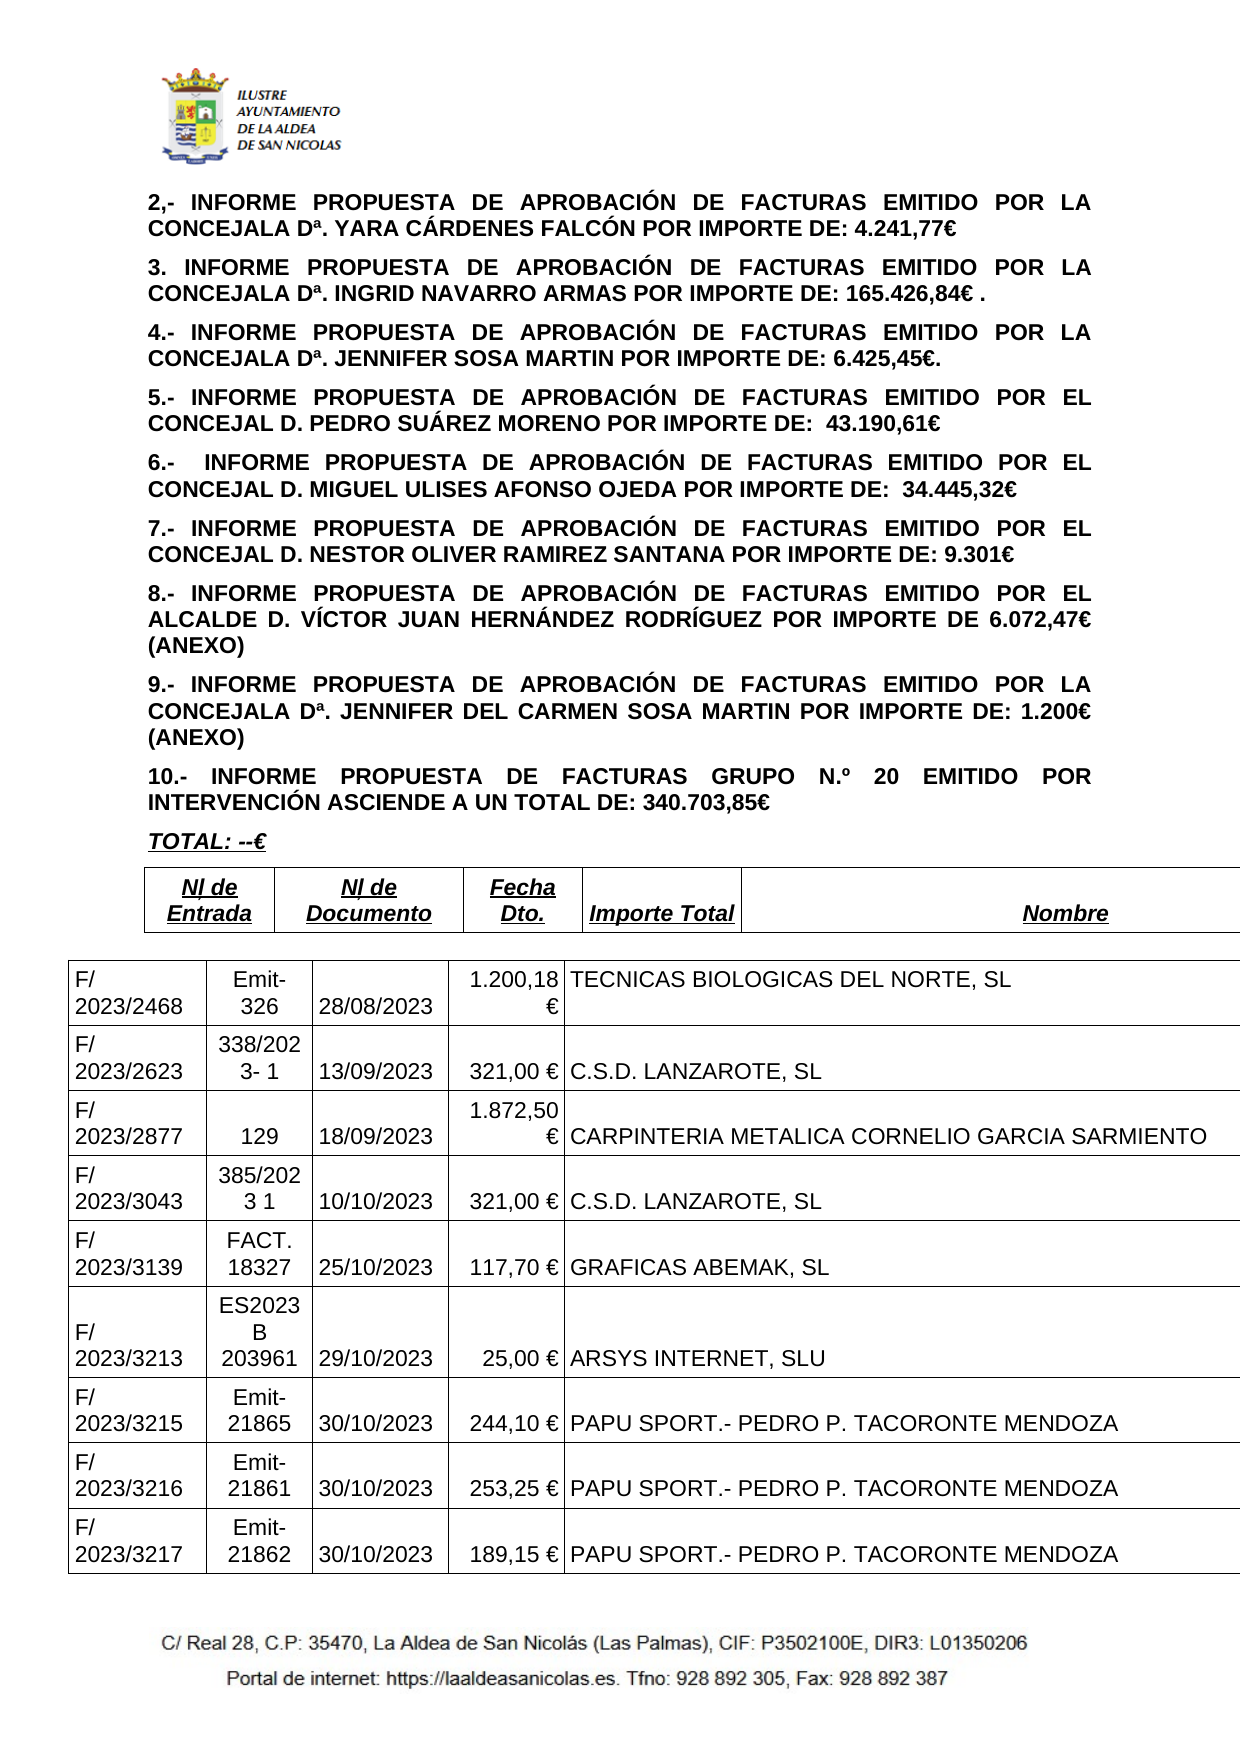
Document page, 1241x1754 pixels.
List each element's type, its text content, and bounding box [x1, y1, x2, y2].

table_cell 338/2023- 1 [207, 1026, 312, 1090]
table_cell FACT. 18327 [207, 1221, 312, 1286]
table_cell 129 [207, 1091, 312, 1155]
table_cell 30/10/2023 [313, 1509, 448, 1573]
table_header 28/08/2023 [313, 961, 448, 1025]
table_cell Emit- 21865 [207, 1378, 312, 1442]
table_cell ES2023B 203961 [207, 1287, 312, 1377]
picture [148, 60, 357, 172]
table_header Importe Total [583, 868, 741, 932]
table_header Emit- 326 [207, 961, 312, 1025]
table_cell 321,00 € [449, 1026, 564, 1090]
table_cell 385/2023 1 [207, 1156, 312, 1220]
text 6.- INFORME PROPUESTA DE APROBACIÓN DE FACTURAS EMITIDO POR EL CONCEJAL D. MIGUEL ULISES AFONSO OJEDA POR IMPORTE DE: 34.445,32€ [148, 449, 1093, 502]
table_cell PAPU SPORT.- PEDRO P. TACORONTE MENDOZA [565, 1509, 1240, 1573]
text 2,- INFORME PROPUESTA DE APROBACIÓN DE FACTURAS EMITIDO POR LA CONCEJALA Dª. YARA CÁRDENES FALCÓN POR IMPORTE DE: 4.241,77€ [148, 188, 1093, 241]
text 4.- INFORME PROPUESTA DE APROBACIÓN DE FACTURAS EMITIDO POR LA CONCEJALA Dª. JENNIFER SOSA MARTIN POR IMPORTE DE: 6.425,45€. [148, 319, 1093, 372]
table_header Nombre [742, 868, 1240, 932]
table_cell ARSYS INTERNET, SLU [565, 1287, 1240, 1377]
table_header 1.200,18 € [449, 961, 564, 1025]
table_cell PAPU SPORT.- PEDRO P. TACORONTE MENDOZA [565, 1378, 1240, 1442]
table_cell 25,00 € [449, 1287, 564, 1377]
text 3. INFORME PROPUESTA DE APROBACIÓN DE FACTURAS EMITIDO POR LA CONCEJALA Dª. INGRID NAVARRO ARMAS POR IMPORTE DE: 165.426,84€ . [148, 254, 1093, 306]
table_cell F/2023/2877 [69, 1091, 206, 1155]
table_cell 253,25 € [449, 1443, 564, 1507]
table_cell 1.872,50 € [449, 1091, 564, 1155]
table_cell F/2023/3139 [69, 1221, 206, 1286]
table_cell F/2023/3217 [69, 1509, 206, 1573]
table_header Fecha Dto. [464, 868, 582, 932]
text TOTAL: --€ [148, 828, 1093, 854]
table_header Nļ de Entrada [145, 868, 274, 932]
table_cell 13/09/2023 [313, 1026, 448, 1090]
table_cell 117,70 € [449, 1221, 564, 1286]
table_cell 25/10/2023 [313, 1221, 448, 1286]
text 9.- INFORME PROPUESTA DE APROBACIÓN DE FACTURAS EMITIDO POR LA CONCEJALA Dª. JENNIFER DEL CARMEN SOSA MARTIN POR IMPORTE DE: 1.200€ (ANEXO) [148, 671, 1093, 750]
table_cell PAPU SPORT.- PEDRO P. TACORONTE MENDOZA [565, 1443, 1240, 1507]
table_cell GRAFICAS ABEMAK, SL [565, 1221, 1240, 1286]
text 5.- INFORME PROPUESTA DE APROBACIÓN DE FACTURAS EMITIDO POR EL CONCEJAL D. PEDRO SUÁREZ MORENO POR IMPORTE DE: 43.190,61€ [148, 384, 1093, 437]
table_header F/2023/2468 [69, 961, 206, 1025]
table_cell 30/10/2023 [313, 1443, 448, 1507]
picture [149, 1627, 1034, 1694]
table_cell 29/10/2023 [313, 1287, 448, 1377]
table_cell 244,10 € [449, 1378, 564, 1442]
table_cell F/2023/2623 [69, 1026, 206, 1090]
table_cell Emit- 21862 [207, 1509, 312, 1573]
table_cell 189,15 € [449, 1509, 564, 1573]
text 8.- INFORME PROPUESTA DE APROBACIÓN DE FACTURAS EMITIDO POR EL ALCALDE D. VÍCTOR JUAN HERNÁNDEZ RODRÍGUEZ POR IMPORTE DE 6.072,47€ (ANEXO) [148, 580, 1093, 659]
table_cell Emit- 21861 [207, 1443, 312, 1507]
table_header TECNICAS BIOLOGICAS DEL NORTE, SL [565, 961, 1240, 1025]
table_cell CARPINTERIA METALICA CORNELIO GARCIA SARMIENTO [565, 1091, 1240, 1155]
text 7.- INFORME PROPUESTA DE APROBACIÓN DE FACTURAS EMITIDO POR EL CONCEJAL D. NESTOR OLIVER RAMIREZ SANTANA POR IMPORTE DE: 9.301€ [148, 514, 1093, 567]
table_cell F/2023/3213 [69, 1287, 206, 1377]
table_cell 30/10/2023 [313, 1378, 448, 1442]
table_cell 10/10/2023 [313, 1156, 448, 1220]
table_cell 321,00 € [449, 1156, 564, 1220]
table_cell C.S.D. LANZAROTE, SL [565, 1026, 1240, 1090]
table_header Nļ de Documento [275, 868, 463, 932]
table_cell F/2023/3043 [69, 1156, 206, 1220]
table_cell F/2023/3215 [69, 1378, 206, 1442]
table_cell C.S.D. LANZAROTE, SL [565, 1156, 1240, 1220]
text 10.- INFORME PROPUESTA DE FACTURAS GRUPO N.º 20 EMITIDO POR INTERVENCIÓN ASCIENDE A UN TOTAL DE: 340.703,85€ [148, 763, 1093, 816]
table_cell 18/09/2023 [313, 1091, 448, 1155]
table_cell F/2023/3216 [69, 1443, 206, 1507]
